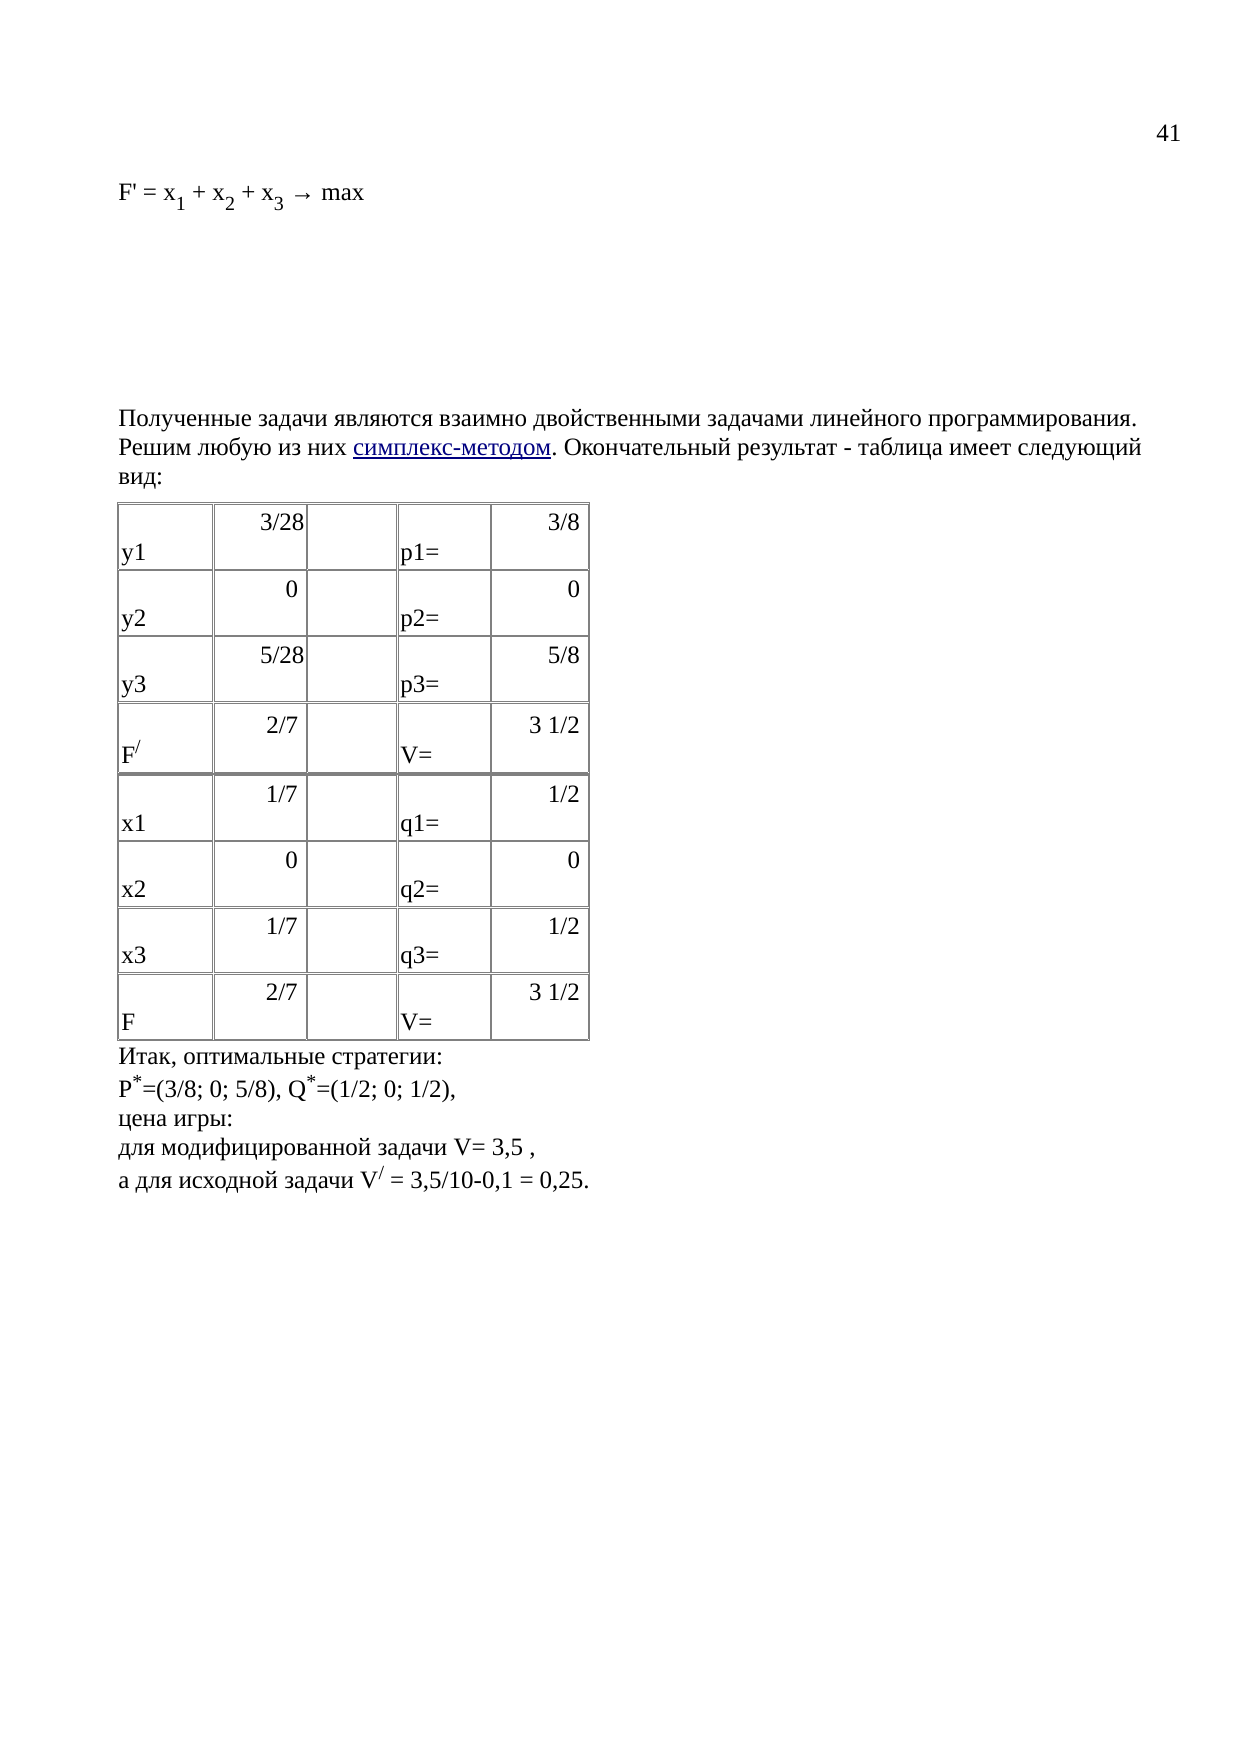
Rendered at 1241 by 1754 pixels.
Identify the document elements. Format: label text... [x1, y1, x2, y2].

table_header q1= [399, 776, 490, 840]
table_cell [308, 637, 396, 701]
table_cell 0 [492, 571, 588, 635]
text Итак, оптимальные стратегии: Р*=(3/8; 0; 5/8), Q*=(1/2; 0; 1/2), цена игры: для модифицированной задачи V= 3,5 , а для исходной задачи V/ = 3,5/10-0,1 = 0,25. [118, 1041, 1181, 1194]
table_cell 2/7 [215, 975, 306, 1038]
table_header 1/2 [492, 776, 588, 840]
table_cell V= [399, 975, 490, 1038]
table_cell 0 [215, 842, 306, 906]
table_cell [308, 975, 396, 1038]
table_cell 2/7 [215, 704, 306, 771]
table_cell [308, 704, 396, 771]
text F' = x1 + x2 + x3 → max Полученные задачи являются взаимно двойственными задачами линейного программирования. Решим любую из них симплекс-методом. Окончательный результат - таблица имеет следующий вид: [118, 177, 1181, 490]
table_cell 3 1/2 [492, 975, 588, 1038]
table_header p1= [399, 505, 490, 568]
table_cell 5/28 [215, 637, 306, 701]
table_cell p2= [399, 571, 490, 635]
table_cell q3= [399, 909, 490, 972]
table_cell F [119, 975, 212, 1038]
table_cell 1/2 [492, 909, 588, 972]
table_cell p3= [399, 637, 490, 701]
table_header 3/28 [215, 505, 306, 568]
table_cell F/ [119, 704, 212, 771]
table_header 3/8 [492, 505, 588, 568]
table_cell 1/7 [215, 909, 306, 972]
table_cell х2 [119, 842, 212, 906]
table_cell 3 1/2 [492, 704, 588, 771]
table_cell q2= [399, 842, 490, 906]
table_cell 0 [492, 842, 588, 906]
table_header [308, 776, 396, 840]
table_cell [308, 909, 396, 972]
table_cell 5/8 [492, 637, 588, 701]
table_header х1 [119, 776, 212, 840]
table_cell х3 [119, 909, 212, 972]
table_cell [308, 571, 396, 635]
table_cell [308, 842, 396, 906]
table_header 1/7 [215, 776, 306, 840]
table_cell у3 [119, 637, 212, 701]
table_header [308, 505, 396, 568]
table_header у1 [119, 505, 212, 568]
table_cell 0 [215, 571, 306, 635]
table_cell у2 [119, 571, 212, 635]
table_cell V= [399, 704, 490, 771]
